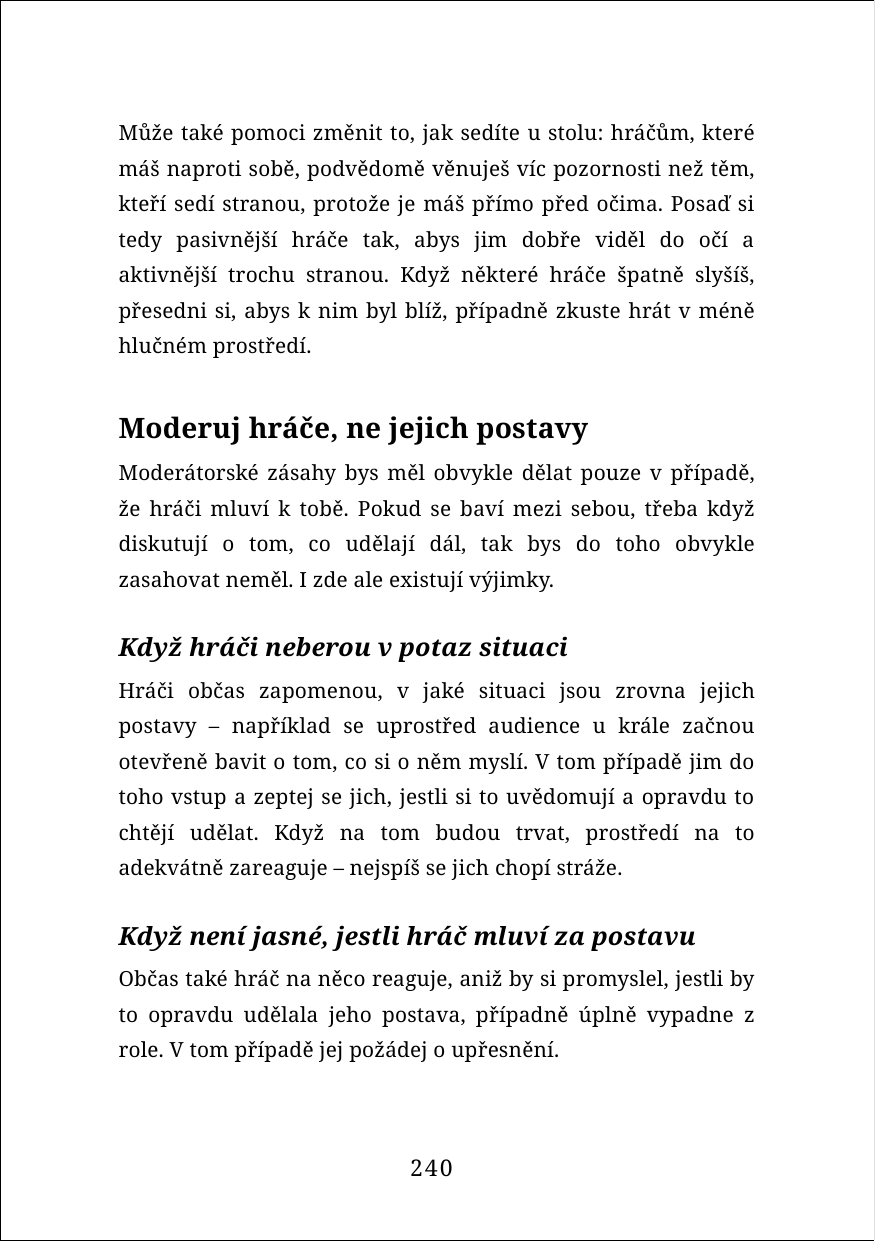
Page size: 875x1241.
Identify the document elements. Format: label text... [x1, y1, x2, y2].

text Hráči občas zapomenou, v jaké situaci jsou zrovna jejich postavy – například se uprostřed audience u krále začnou otevřeně bavit o tom, co si o něm myslí. V tom případě jim do toho vstup a zeptej se jich, jestli si to uvědomují a opravdu to chtějí udělat. Když na tom budou trvat, prostředí na to adekvátně zareaguje – nejspíš se jich chopí stráže. [118, 676, 756, 882]
subtitle Moderuj hráče, ne jejich postavy [118, 408, 756, 447]
text Může také pomoci změnit to, jak sedíte u stolu: hráčům, které máš naproti sobě, podvědomě věnuješ víc pozornosti než těm, kteří sedí stranou, protože je máš přímo před očima. Posaď si tedy pasivnější hráče tak, abys jim dobře viděl do očí a aktivnější trochu stranou. Když některé hráče špatně slyšíš, přesedni si, abys k nim byl blíž, případně zkuste hrát v méně hlučném prostředí. [118, 118, 756, 360]
text Občas také hráč na něco reaguje, aniž by si promyslel, jestli by to opravdu udělala jeho postava, případně úplně vypadne z role. V tom případě jej požádej o upřesnění. [118, 964, 756, 1064]
subtitle Když není jasné, jestli hráč mluví za postavu [118, 918, 756, 952]
text Moderátorské zásahy bys měl obvykle dělat pouze v případě, že hráči mluví k tobě. Pokud se baví mezi sebou, třeba když diskutují o tom, co udělají dál, tak bys do toho obvykle zasahovat neměl. I zde ale existují výjimky. [118, 458, 756, 593]
subtitle Když hráči neberou v potaz situaci [118, 630, 756, 664]
